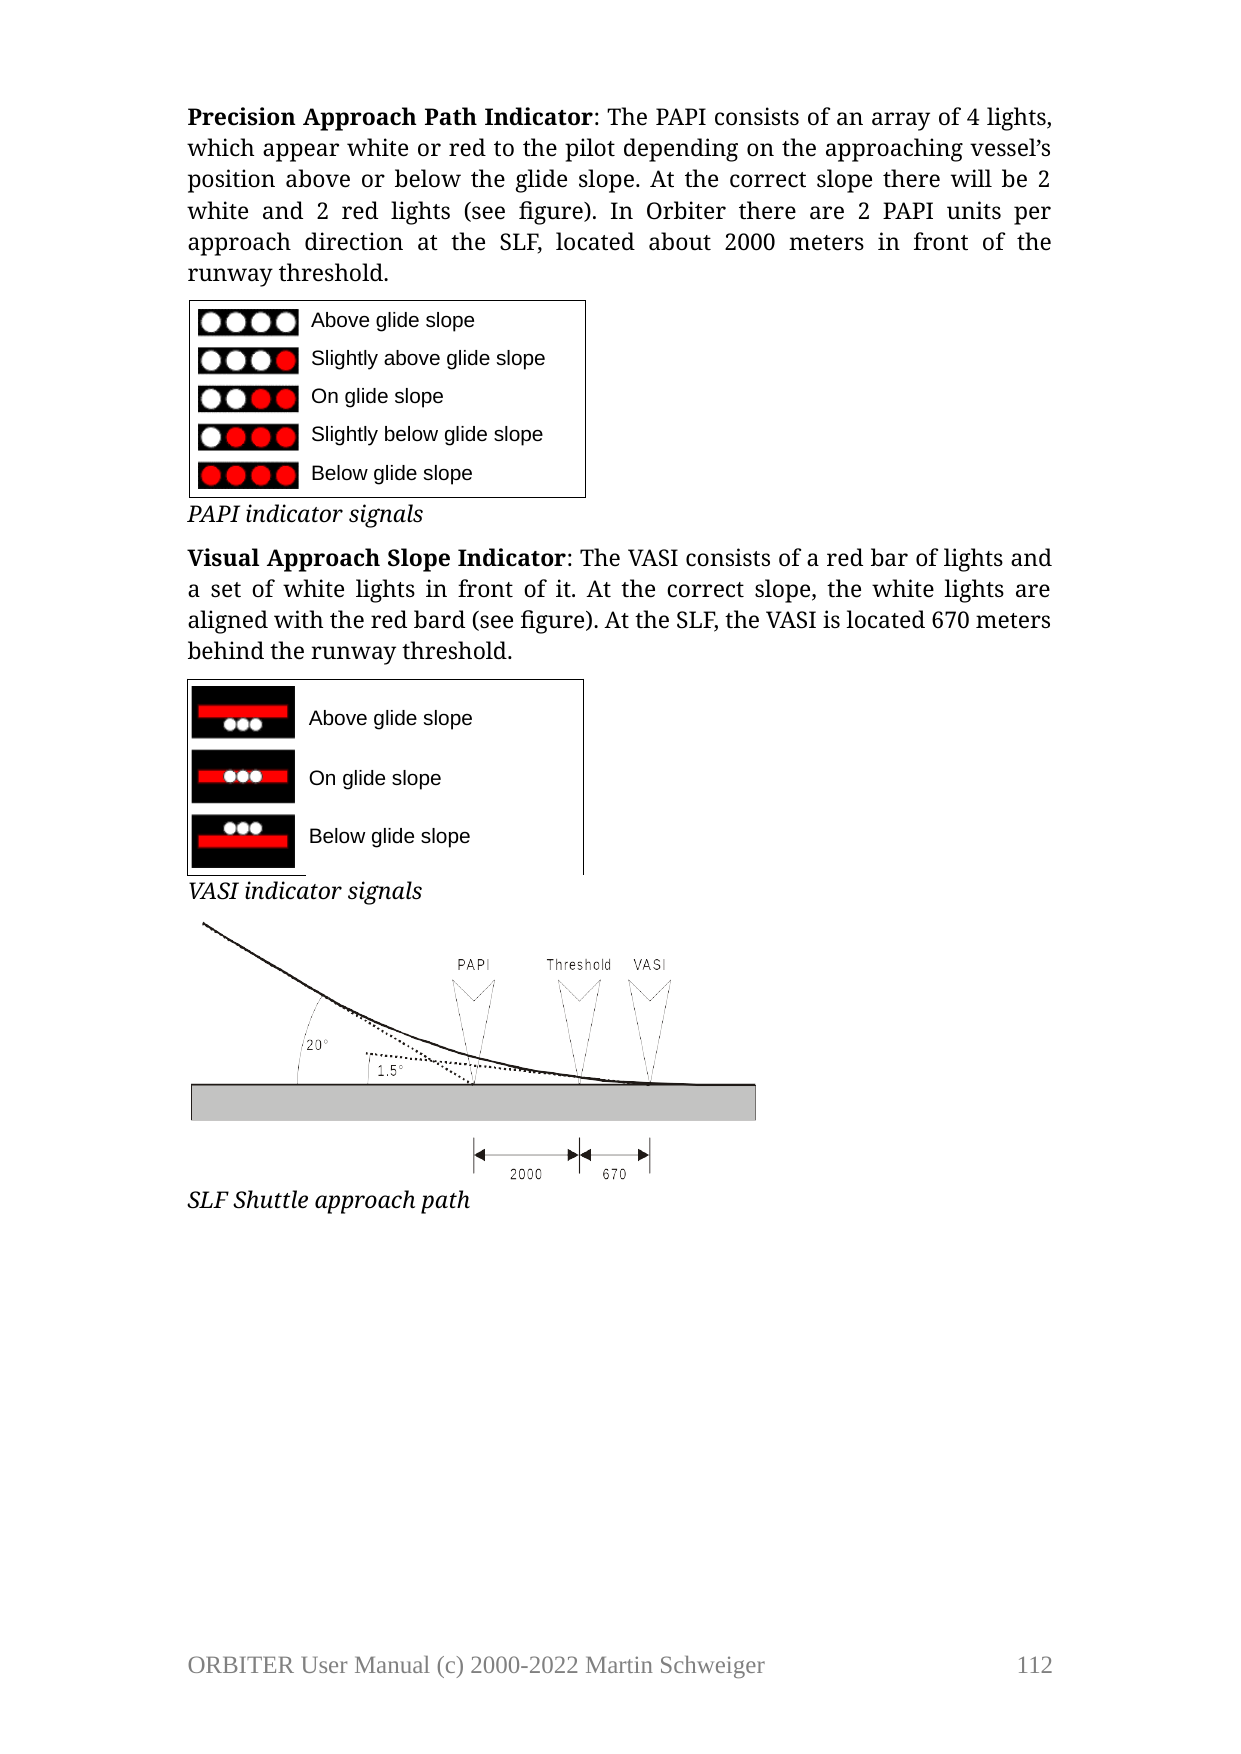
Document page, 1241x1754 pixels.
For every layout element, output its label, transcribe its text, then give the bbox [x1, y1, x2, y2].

table_header Above glide slope [308, 301, 585, 338]
table_cell Slightly below glide slope [308, 415, 585, 453]
text Precision Approach Path Indicator: The PAPI consists of an array of 4 lights, which appear white or red to the pilot depending on the approaching vessel’s position above or below the glide slope. At the correct slope there will be 2 white and 2 red lights (see figure). In Orbiter there are 2 PAPI units per approach direction at the SLF, located about 2000 meters in front of the runway threshold. [187, 100, 1053, 288]
picture [191, 686, 295, 868]
text VASI indicator signals [187, 875, 1053, 906]
table_cell On glide slope [308, 377, 585, 415]
table_header [188, 680, 306, 875]
text Visual Approach Slope Indicator: The VASI consists of a red bar of lights and a set of white lights in front of it. At the correct slope, the white lights are aligned with the red bard (see figure). At the SLF, the VASI is located 670 meters behind the runway threshold. [187, 541, 1053, 666]
text SLF Shuttle approach path [187, 918, 1053, 1214]
table_cell Below glide slope [308, 453, 585, 497]
table_header [190, 301, 308, 497]
table_header Above glide slope On glide slope Below glide slope [306, 680, 583, 875]
text PAPI indicator signals [187, 497, 1053, 529]
table_cell Slightly above glide slope [308, 339, 585, 377]
